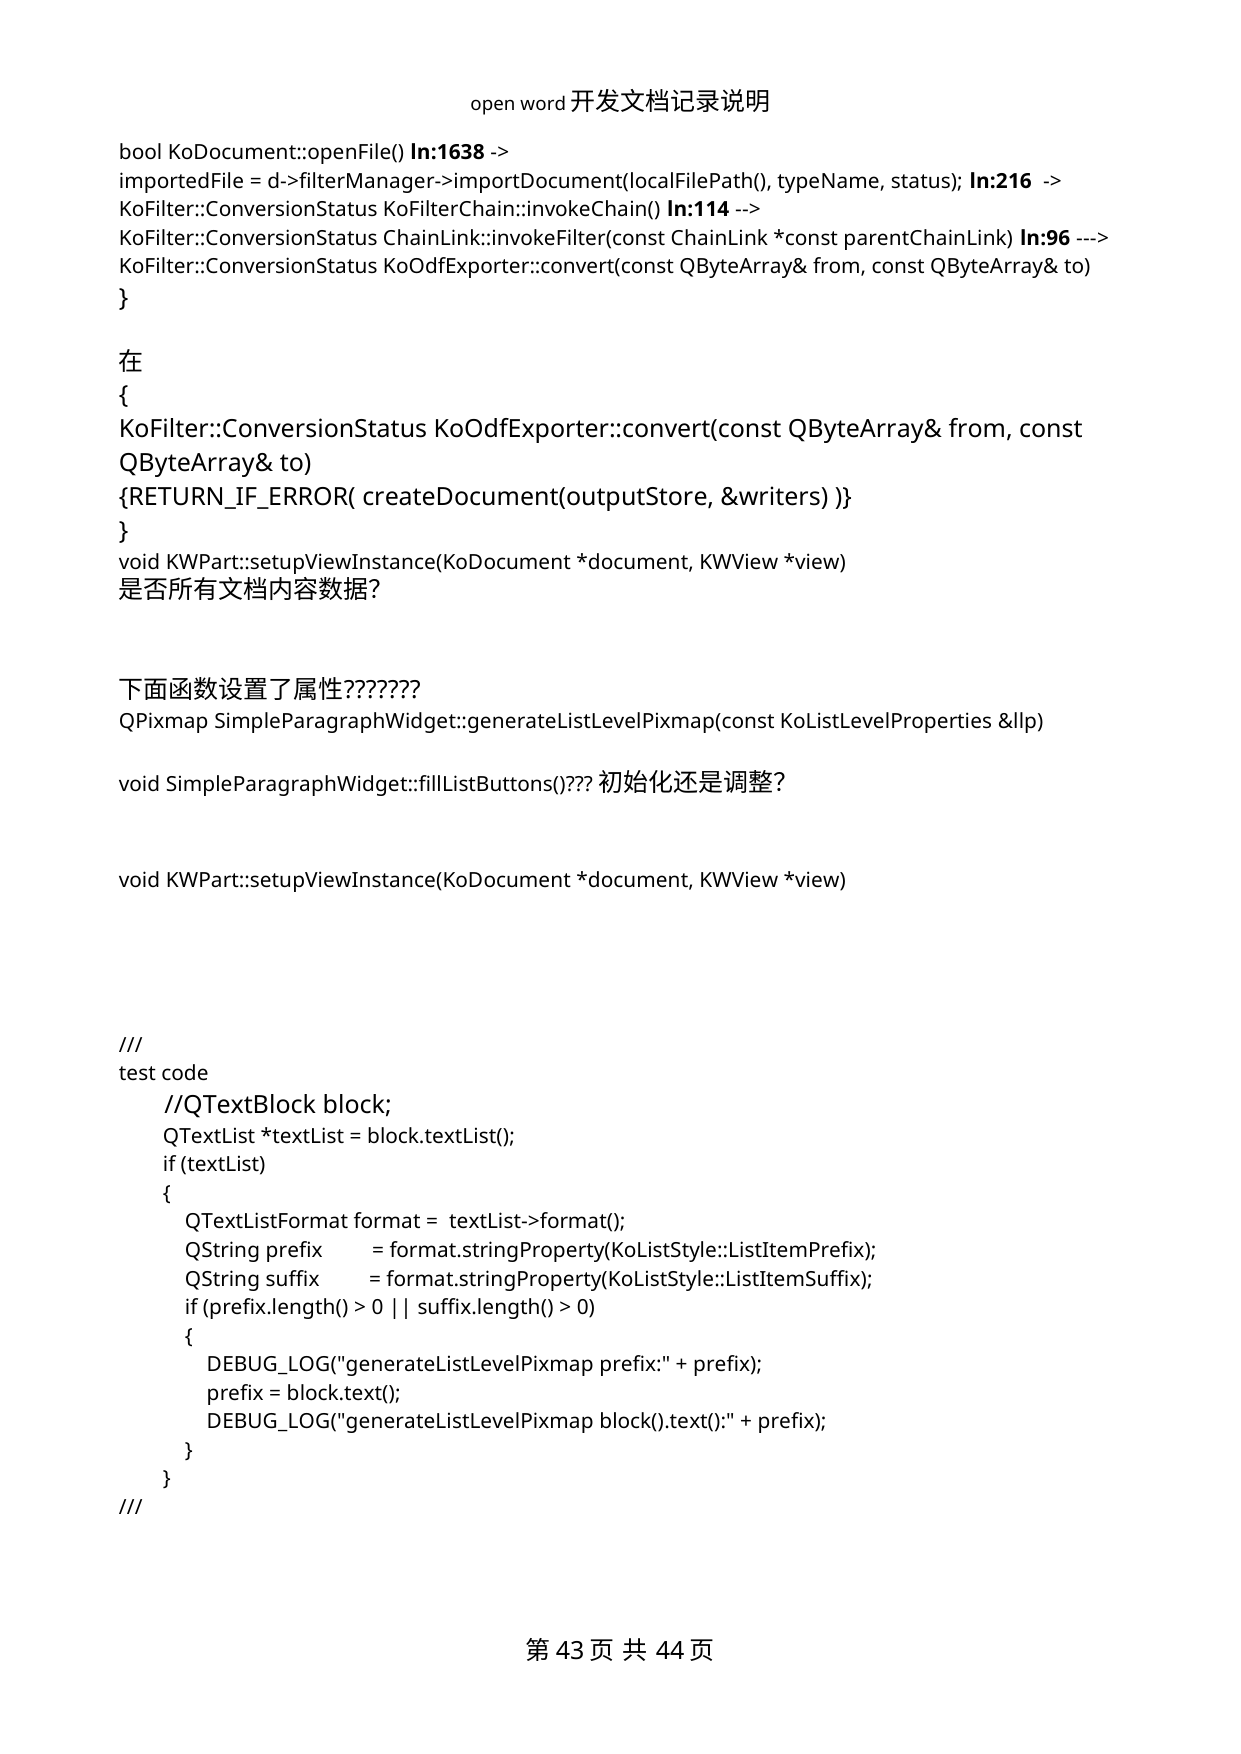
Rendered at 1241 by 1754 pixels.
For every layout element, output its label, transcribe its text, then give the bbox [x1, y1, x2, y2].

text if (prefix.length() > 0 || suffix.length() > 0) [119, 1292, 1121, 1321]
text { [119, 1321, 1121, 1349]
text 下面函数设置了属性??????? [119, 672, 1121, 706]
text KoFilter::ConversionStatus ChainLink::invokeFilter(const ChainLink *const parentChainLink) ln:96 ---> [119, 223, 1121, 251]
text } [119, 1463, 1121, 1492]
text { [119, 377, 1121, 411]
text QString suffix = format.stringProperty(KoListStyle::ListItemSuffix); [119, 1263, 1121, 1292]
text test code [119, 1058, 1121, 1087]
text 在 [119, 348, 1121, 377]
text /// [119, 1030, 1121, 1058]
text {RETURN_IF_ERROR( createDocument(outputStore, &writers) )} [119, 479, 1121, 513]
text QTextListFormat format = textList->format(); [119, 1206, 1121, 1235]
text void KWPart::setupViewInstance(KoDocument *document, KWView *view) [119, 547, 1121, 575]
text importedFile = d->filterManager->importDocument(localFilePath(), typeName, status); ln:216 -> [119, 166, 1121, 194]
text prefix = block.text(); [119, 1378, 1121, 1406]
text if (textList) [119, 1149, 1121, 1178]
text //QTextBlock block; [119, 1087, 1121, 1121]
text bool KoDocument::openFile() ln:1638 -> [119, 137, 1121, 166]
text } [119, 1435, 1121, 1463]
text KoFilter::ConversionStatus KoOdfExporter::convert(const QByteArray& from, const QByteArray& to) [119, 411, 1121, 479]
text } [119, 513, 1121, 547]
text QPixmap SimpleParagraphWidget::generateListLevelPixmap(const KoListLevelProperties &llp) [119, 706, 1121, 734]
text QString prefix = format.stringProperty(KoListStyle::ListItemPrefix); [119, 1235, 1121, 1263]
text DEBUG_LOG("generateListLevelPixmap block().text():" + prefix); [119, 1406, 1121, 1435]
text /// [119, 1492, 1121, 1520]
text void SimpleParagraphWidget::fillListButtons()??? 初始化还是调整？ [119, 768, 1121, 797]
text void KWPart::setupViewInstance(KoDocument *document, KWView *view) [119, 865, 1121, 894]
text } [119, 280, 1121, 314]
text 是否所有文档内容数据？ [119, 575, 1121, 604]
text { [119, 1178, 1121, 1206]
text QTextList *textList = block.textList(); [119, 1121, 1121, 1149]
text KoFilter::ConversionStatus KoFilterChain::invokeChain() ln:114 --> [119, 194, 1121, 223]
text DEBUG_LOG("generateListLevelPixmap prefix:" + prefix); [119, 1349, 1121, 1378]
text KoFilter::ConversionStatus KoOdfExporter::convert(const QByteArray& from, const QByteArray& to) [119, 251, 1121, 280]
